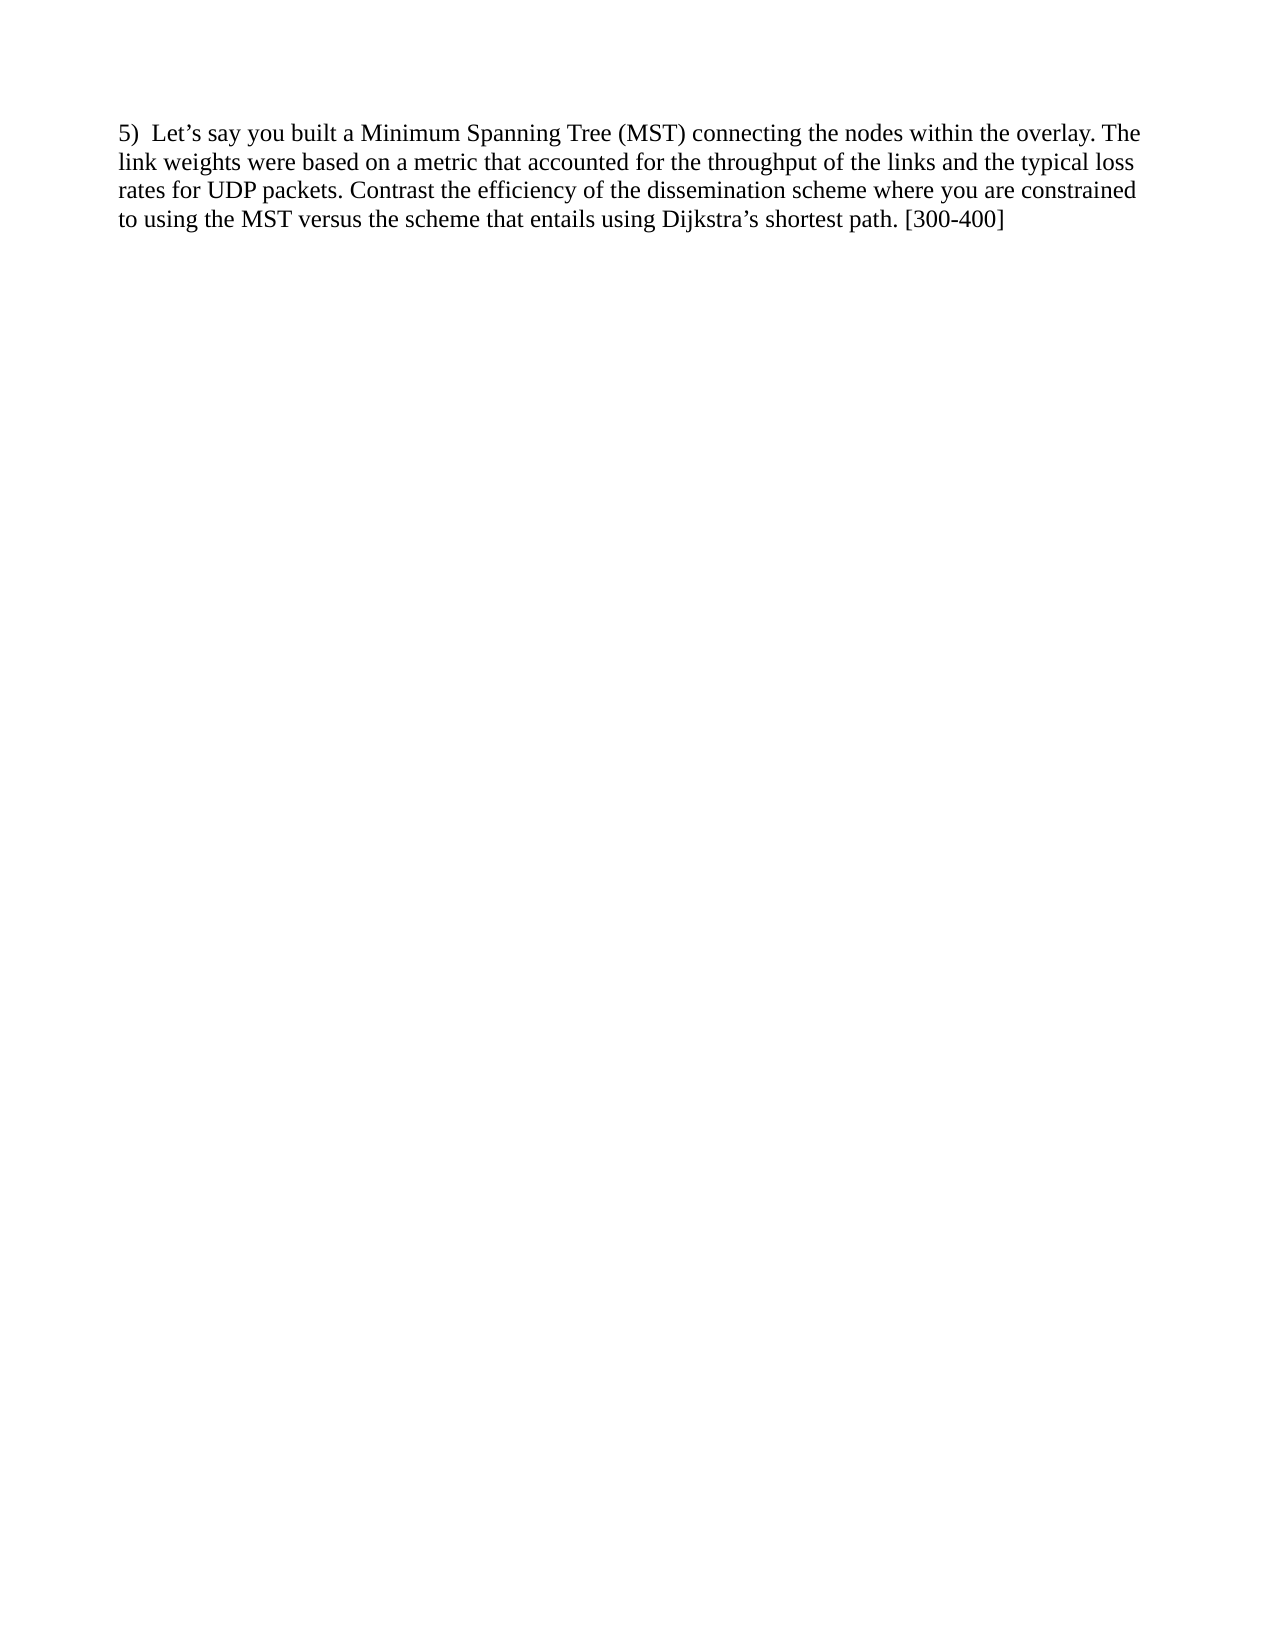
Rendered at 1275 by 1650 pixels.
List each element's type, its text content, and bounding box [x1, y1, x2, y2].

text 5) Let’s say you built a Minimum Spanning Tree (MST) connecting the nodes within the overlay. The link weights were based on a metric that accounted for the throughput of the links and the typical loss rates for UDP packets. Contrast the efficiency of the dissemination scheme where you are constrained to using the MST versus the scheme that entails using Dijkstra’s shortest path. [300-400] [118, 118, 1157, 233]
